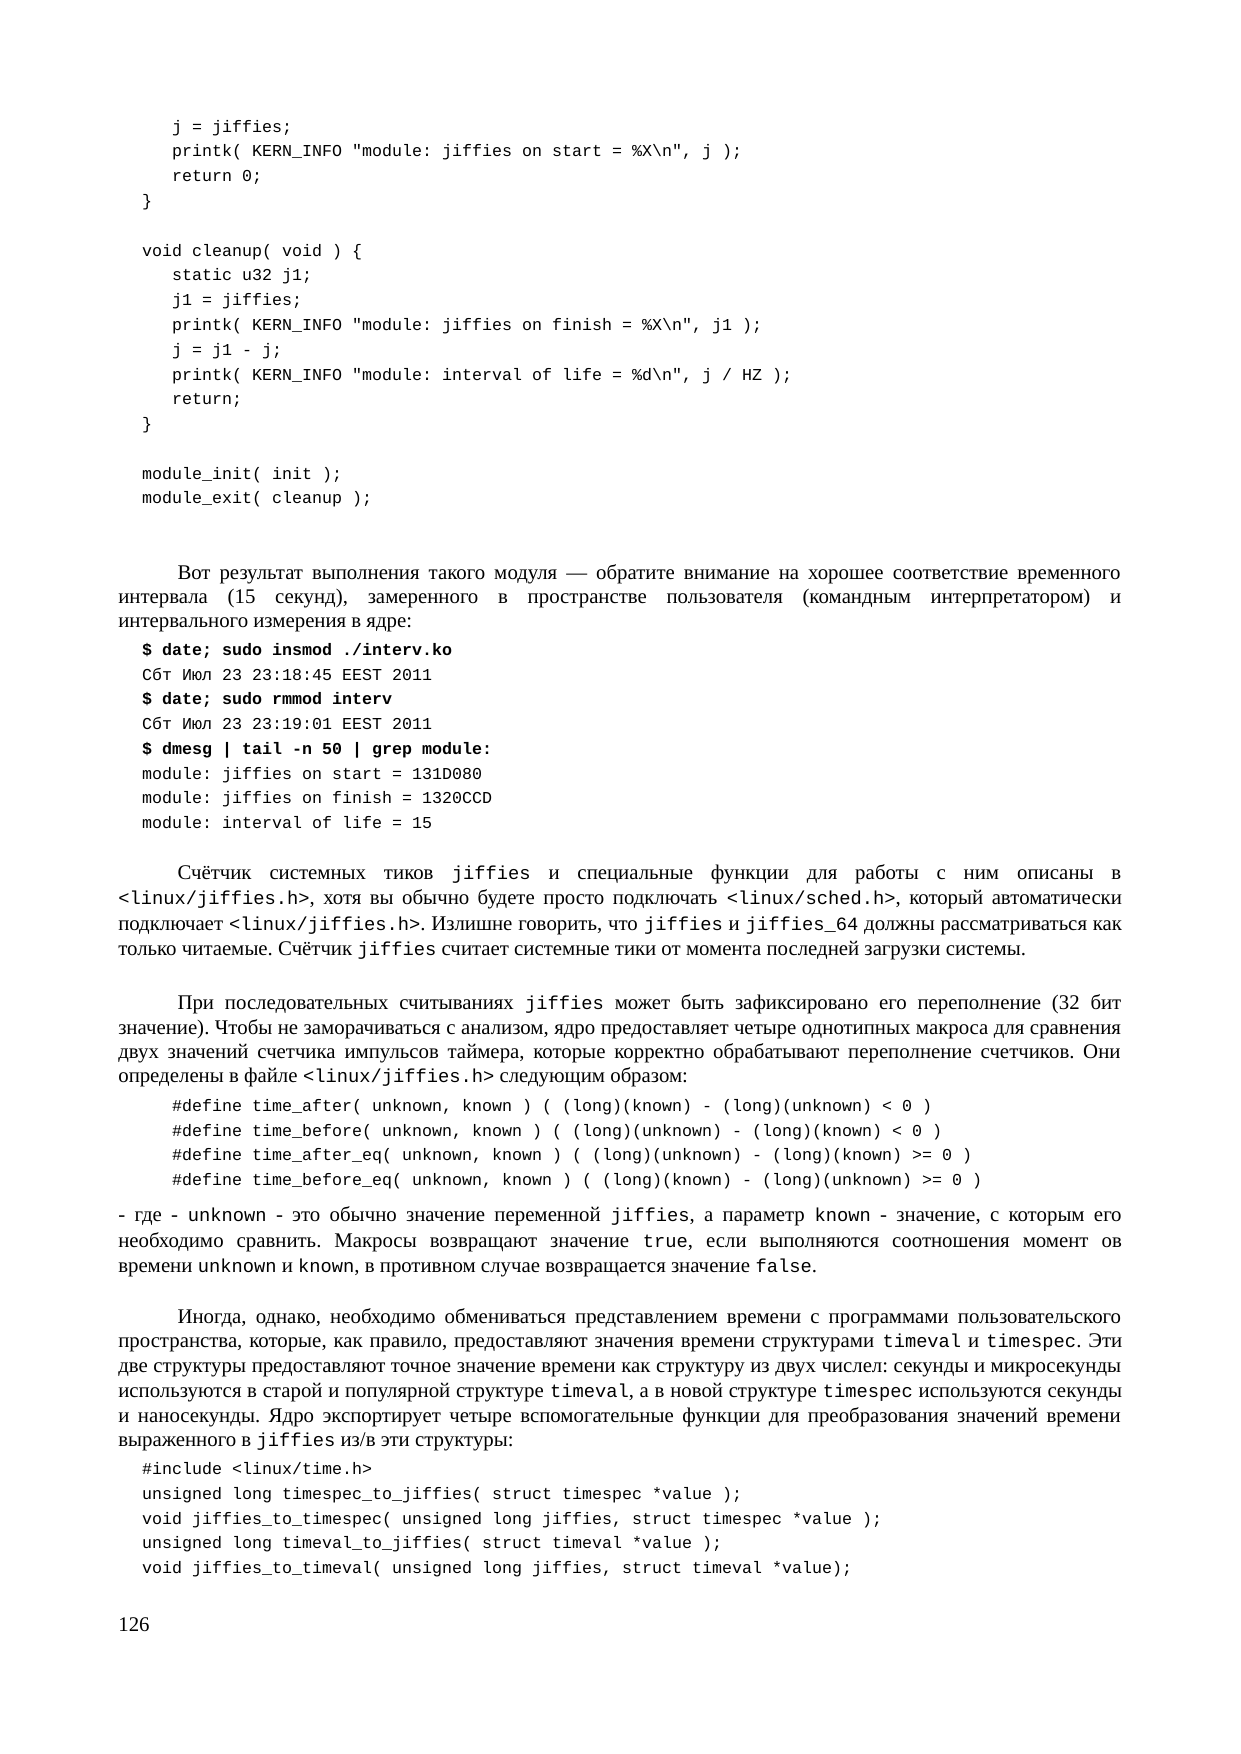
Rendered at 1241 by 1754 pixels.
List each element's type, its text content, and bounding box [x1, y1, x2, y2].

text module: jiffies on start = 131D080 [142, 765, 1122, 784]
text При последовательных считываниях jiffies может быть зафиксировано его переполнение (32 бит значение). Чтобы не заморачиваться с анализом, ядро предоставляет четыре однотипных макроса для сравнения двух значений счетчика импульсов таймера, которые корректно обрабатывают переполнение счетчиков. Они определены в файле <linux/jiffies.h> следующим образом: [118, 990, 1122, 1088]
text unsigned long timeval_to_jiffies( struct timeval *value ); [142, 1535, 1122, 1554]
text } [142, 416, 1122, 434]
text - где - unknown - это обычно значение переменной jiffies, а параметр known - значение, с которым его необходимо сравнить. Макросы возвращают значение true, если выполняются соотношения момент ов времени unknown и known, в противном случае возвращается значение false. [118, 1202, 1122, 1278]
text j = jiffies; [142, 118, 1122, 137]
text return; [142, 391, 1122, 410]
text module: interval of life = 15 [142, 815, 1122, 834]
text printk( KERN_INFO "module: interval of life = %d\n", j / HZ ); [142, 366, 1122, 385]
text #define time_after( unknown, known ) ( (long)(known) - (long)(unknown) < 0 ) [142, 1097, 1122, 1116]
text printk( KERN_INFO "module: jiffies on start = %X\n", j ); [142, 143, 1122, 162]
text module: jiffies on finish = 1320CCD [142, 790, 1122, 809]
text void jiffies_to_timespec( unsigned long jiffies, struct timespec *value ); [142, 1510, 1122, 1529]
text $ date; sudo rmmod interv [142, 691, 1122, 710]
text Сбт Июл 23 23:18:45 EEST 2011 [142, 666, 1122, 685]
text #define time_before_eq( unknown, known ) ( (long)(known) - (long)(unknown) >= 0 ) [142, 1172, 1122, 1191]
text void jiffies_to_timeval( unsigned long jiffies, struct timeval *value); [142, 1560, 1122, 1579]
text printk( KERN_INFO "module: jiffies on finish = %X\n", j1 ); [142, 316, 1122, 335]
text static u32 j1; [142, 267, 1122, 286]
text j1 = jiffies; [142, 292, 1122, 311]
text void cleanup( void ) { [142, 242, 1122, 261]
text $ dmesg | tail -n 50 | grep module: [142, 740, 1122, 759]
text module_exit( cleanup ); [142, 490, 1122, 509]
text #include <linux/time.h> [142, 1461, 1122, 1479]
text Сбт Июл 23 23:19:01 EEST 2011 [142, 716, 1122, 734]
text j = j1 - j; [142, 341, 1122, 360]
text } [142, 192, 1122, 211]
text return 0; [142, 168, 1122, 187]
text module_init( init ); [142, 465, 1122, 484]
text #define time_before( unknown, known ) ( (long)(unknown) - (long)(known) < 0 ) [142, 1122, 1122, 1141]
text $ date; sudo insmod ./interv.ko [142, 641, 1122, 660]
text Вот результат выполнения такого модуля — обратите внимание на хорошее соответствие временного интервала (15 секунд), замеренного в пространстве пользователя (командным интерпретатором) и интервального измерения в ядре: [118, 560, 1122, 632]
text Иногда, однако, необходимо обмениваться представлением времени с программами пользовательского пространства, которые, как правило, предоставляют значения времени структурами timeval и timespec. Эти две структуры предоставляют точное значение времени как структуру из двух числел: секунды и микросекунды используются в старой и популярной структуре timeval, а в новой структуре timespec используются секунды и наносекунды. Ядро экспортирует четыре вспомогательные функции для преобразования значений времени выраженного в jiffies из/в эти структуры: [118, 1304, 1122, 1452]
text Счётчик системных тиков jiffies и специальные функции для работы с ним описаны в <linux/jiffies.h>, хотя вы обычно будете просто подключать <linux/sched.h>, который автоматически подключает <linux/jiffies.h>. Излишне говорить, что jiffies и jiffies_64 должны рассматриваться как только читаемые. Счётчик jiffies считает системные тики от момента последней загрузки системы. [118, 860, 1122, 961]
text #define time_after_eq( unknown, known ) ( (long)(unknown) - (long)(known) >= 0 ) [142, 1147, 1122, 1166]
text unsigned long timespec_to_jiffies( struct timespec *value ); [142, 1485, 1122, 1504]
